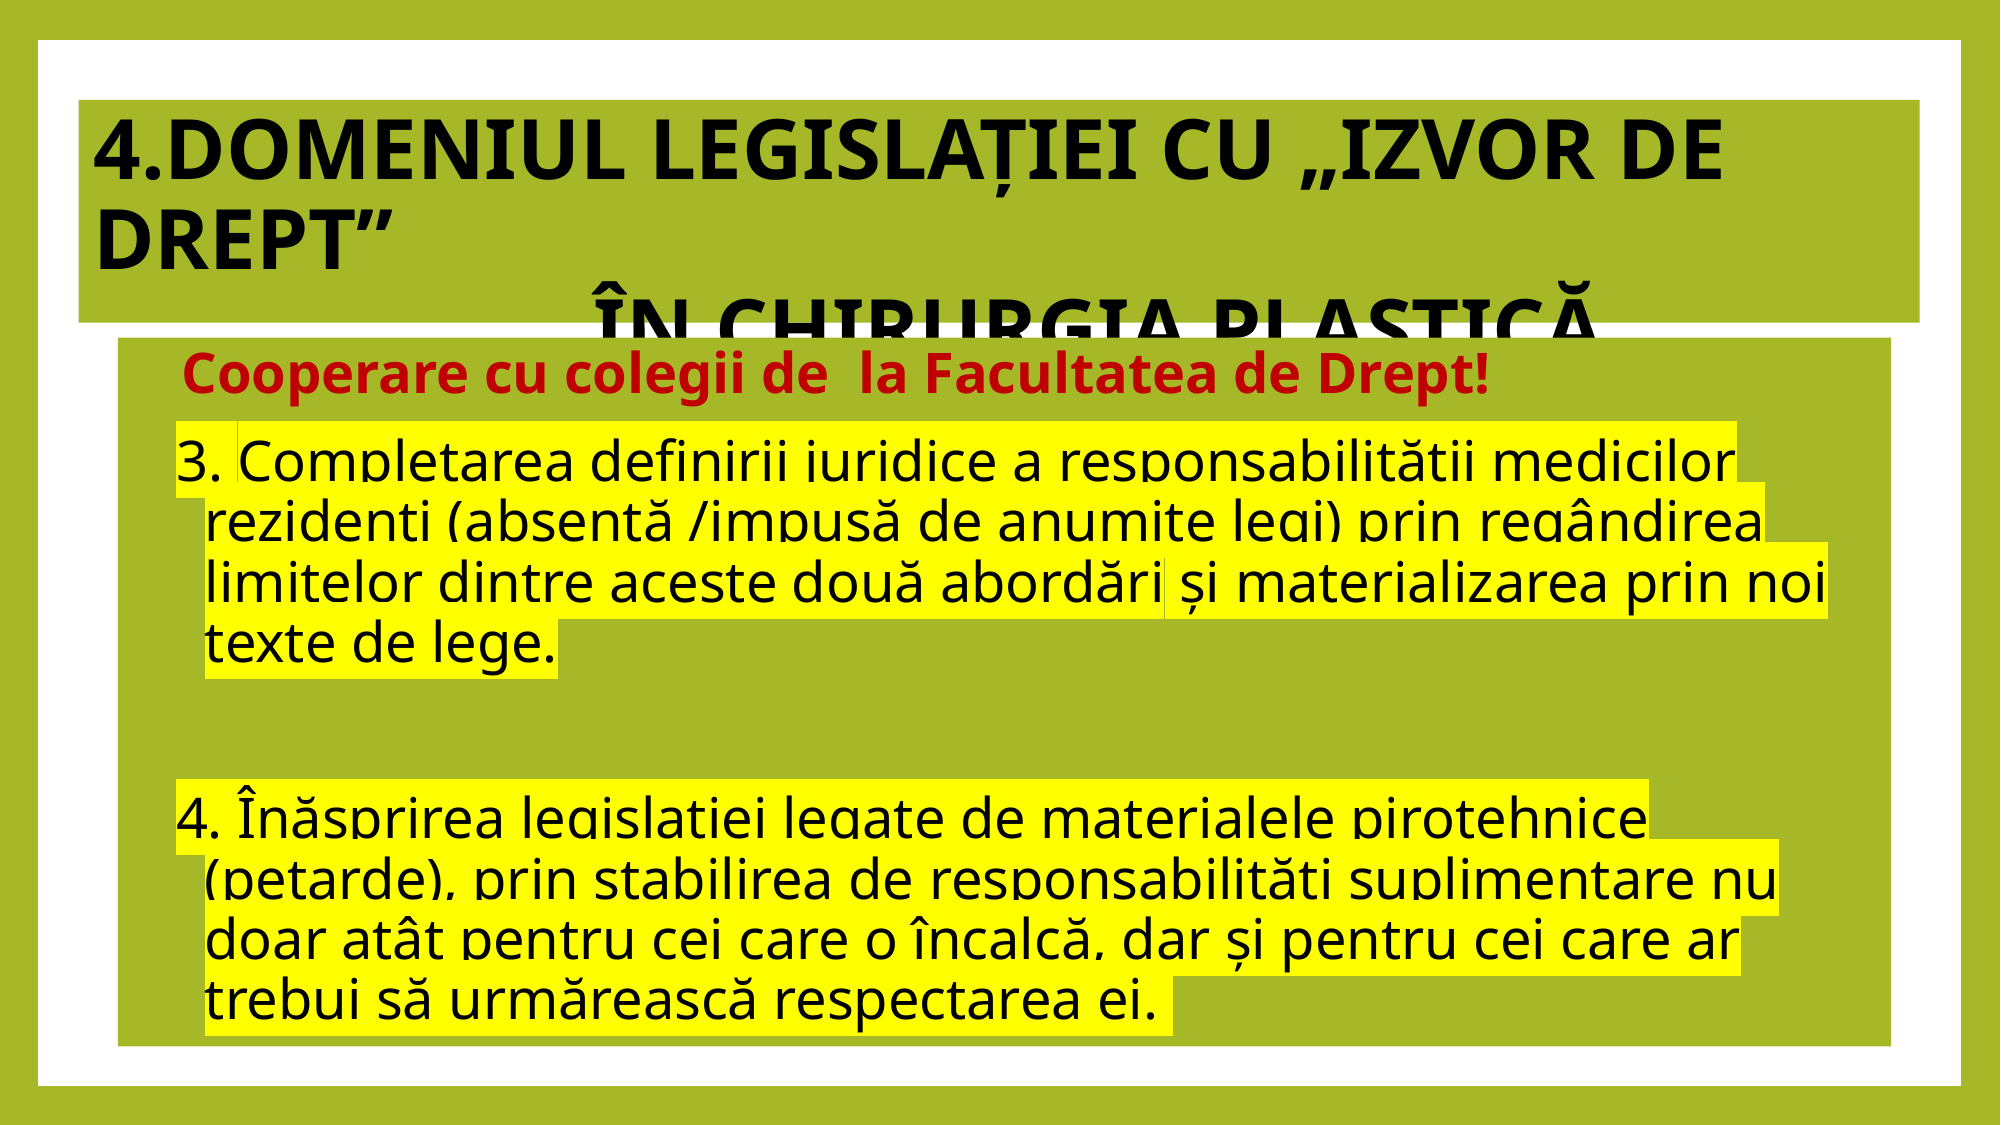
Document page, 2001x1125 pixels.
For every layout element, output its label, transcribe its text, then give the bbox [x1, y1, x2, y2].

list Cooperare cu colegii de la Facultatea de Drept! 3. Completarea definirii juridice a responsabilității medicilor rezidenți (absentă /impusă de anumite legi) prin regândirea limitelor dintre aceste două abordări și materializarea prin noi texte de lege. 4. Înăsprirea legislației legate de materialele pirotehnice (petarde), prin stabilirea de responsabilități suplimentare nu doar atât pentru cei care o încalcă, dar și pentru cei care ar trebui să urmărească respectarea ei. [117, 337, 1892, 1047]
title 4.DOMENIUL LEGISLAȚIEI CU „IZVOR DE DREPT” ÎN CHIRURGIA PLASTICĂ [78, 99, 1920, 323]
